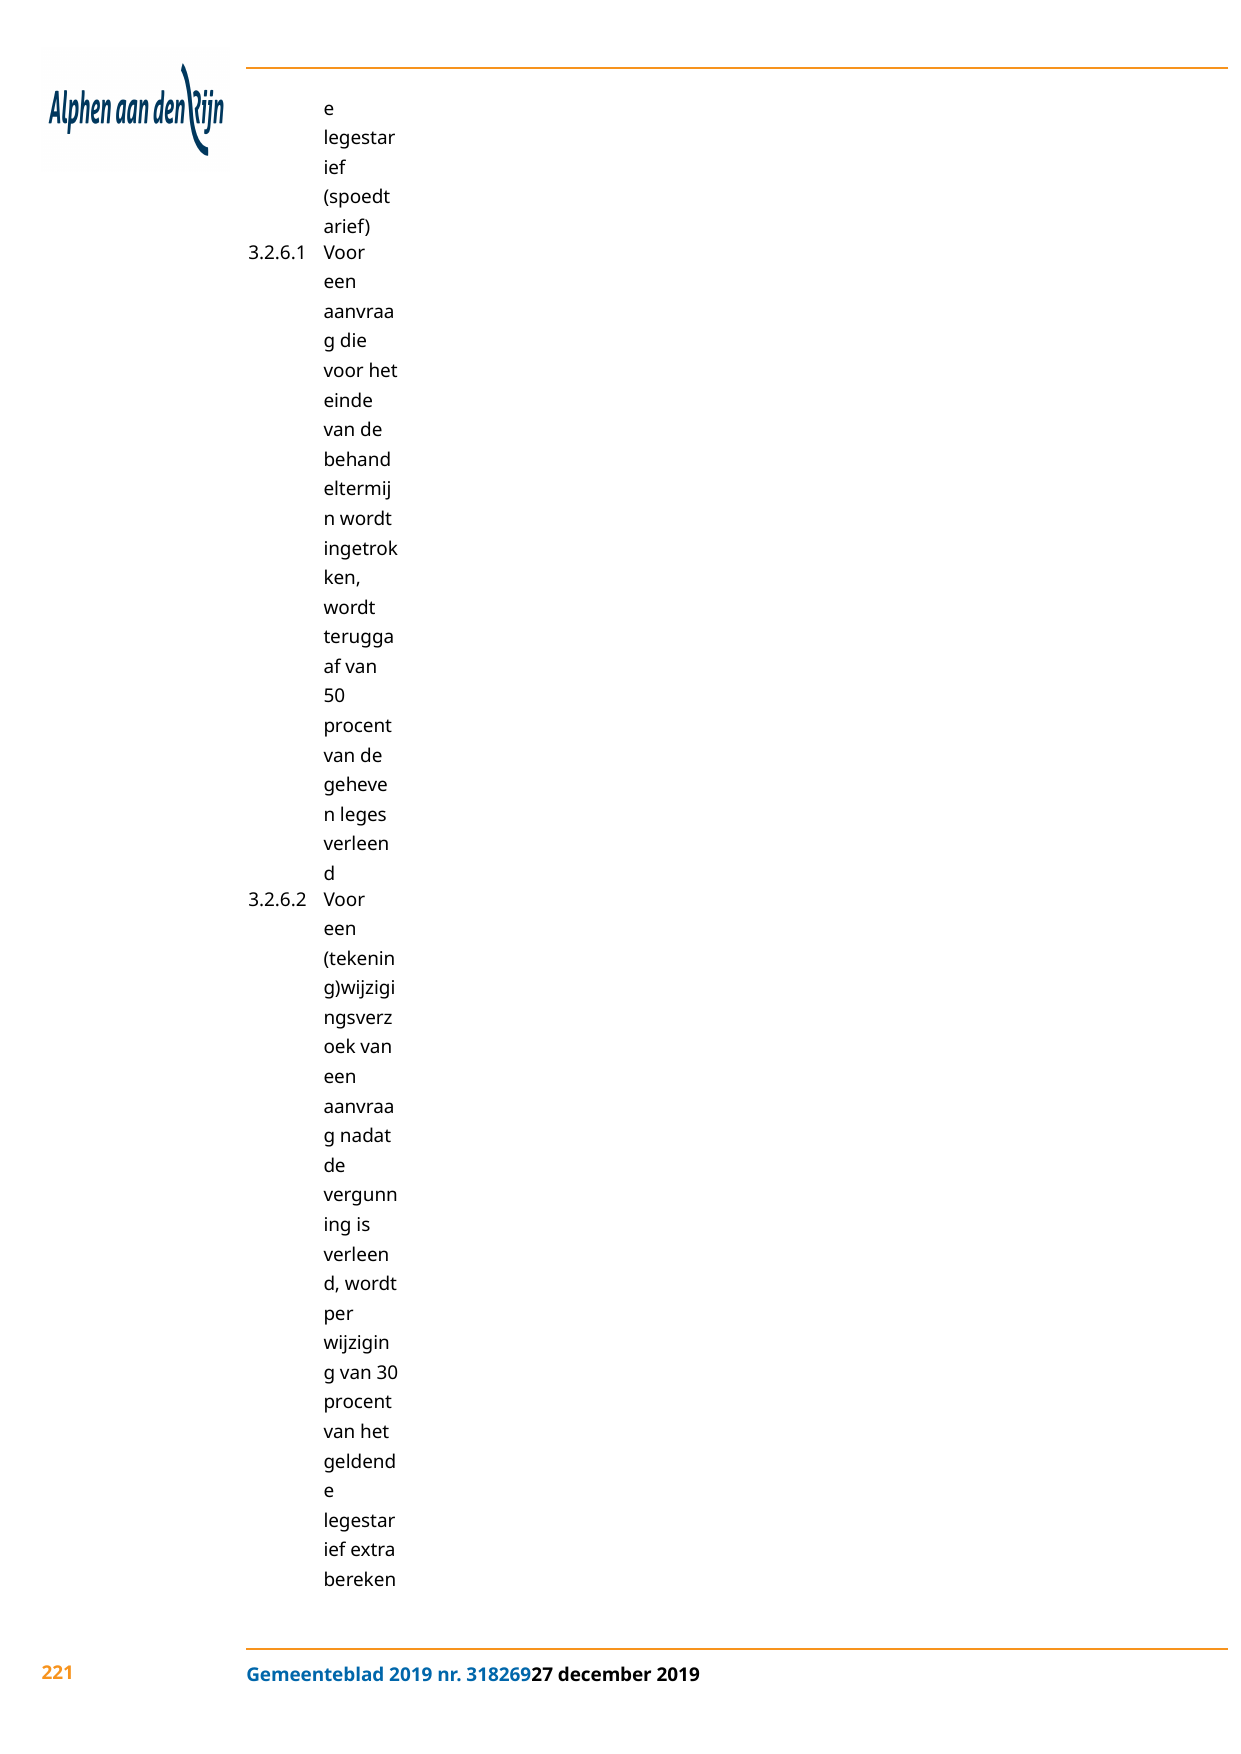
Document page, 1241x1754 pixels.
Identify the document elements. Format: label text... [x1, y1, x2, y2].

table_cell [248, 95, 323, 239]
table_cell [474, 239, 549, 886]
table_cell [399, 239, 474, 886]
table_cell [399, 95, 474, 239]
table_cell [474, 95, 549, 239]
table_cell Voor een (tekening)wijzigingsverzoek van een aanvraag nadat de vergunning is verleend, wordt per wijziging van 30 procent van het geldende legestarief extra bereken [323, 886, 398, 1592]
picture [41, 47, 231, 172]
table_cell 3.2.6.1 [248, 239, 323, 886]
table_cell Voor een aanvraag die voor het einde van de behandeltermijn wordt ingetrokken, wordt teruggaaf van 50 procent van de geheven leges verleend [323, 239, 398, 886]
table_cell e legestarief (spoedtarief) [323, 95, 398, 239]
table_cell [399, 886, 474, 1592]
table_cell 3.2.6.2 [248, 886, 323, 1592]
table_cell [474, 886, 549, 1592]
